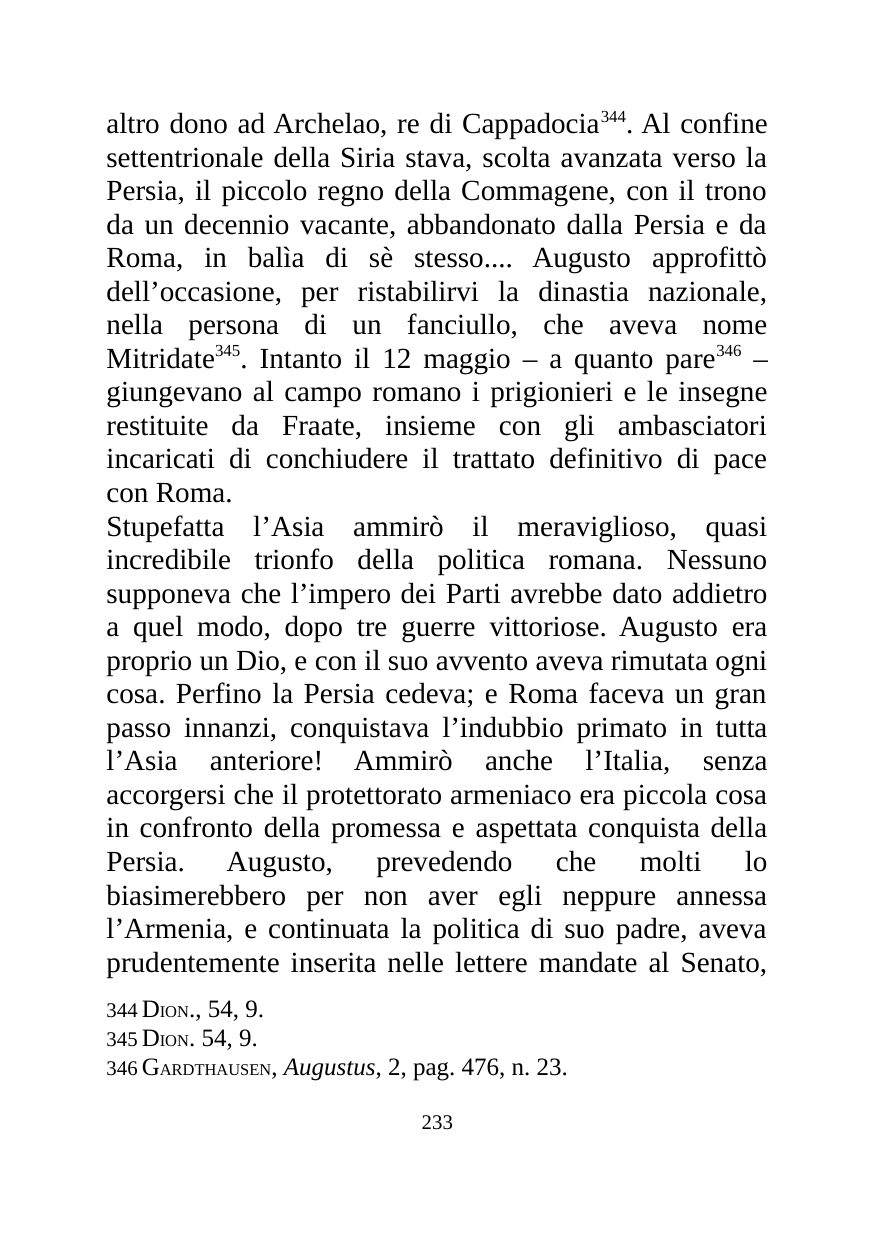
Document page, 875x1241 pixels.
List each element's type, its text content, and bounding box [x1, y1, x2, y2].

text Stupefatta l’Asia ammirò il meraviglioso, quasi incredibile trionfo della politica romana. Nessuno supponeva che l’impero dei Parti avrebbe dato addietro a quel modo, dopo tre guerre vittoriose. Augusto era proprio un Dio, e con il suo avvento aveva rimutata ogni cosa. Perfino la Persia cedeva; e Roma faceva un gran passo innanzi, conquistava l’indubbio primato in tutta l’Asia anteriore! Ammirò anche l’Italia, senza accorgersi che il protettorato armeniaco era piccola cosa in confronto della promessa e aspettata conquista della Persia. Augusto, prevedendo che molti lo biasimerebbero per non aver egli neppure annessa l’Armenia, e continuata la politica di suo padre, aveva prudentemente inserita nelle lettere mandate al Senato, [106, 509, 768, 978]
text Gardthausen, Augustus, 2, pag. 476, n. 23. [106, 1052, 768, 1080]
text Dion. 54, 9. [106, 1023, 768, 1052]
text altro dono ad Archelao, re di Cappadocia. Al confine settentrionale della Siria stava, scolta avanzata verso la Persia, il piccolo regno della Commagene, con il trono da un decennio vacante, abbandonato dalla Persia e da Roma, in balìa di sè stesso.... Augusto approfittò dell’occasione, per ristabilirvi la dinastia nazionale, nella persona di un fanciullo, che aveva nome Mitridate. Intanto il 12 maggio – a quanto pare – giungevano al campo romano i prigionieri e le insegne restituite da Fraate, insieme con gli ambasciatori incaricati di conchiudere il trattato definitivo di pace con Roma. [106, 106, 768, 509]
text Dion., 54, 9. [106, 994, 768, 1023]
